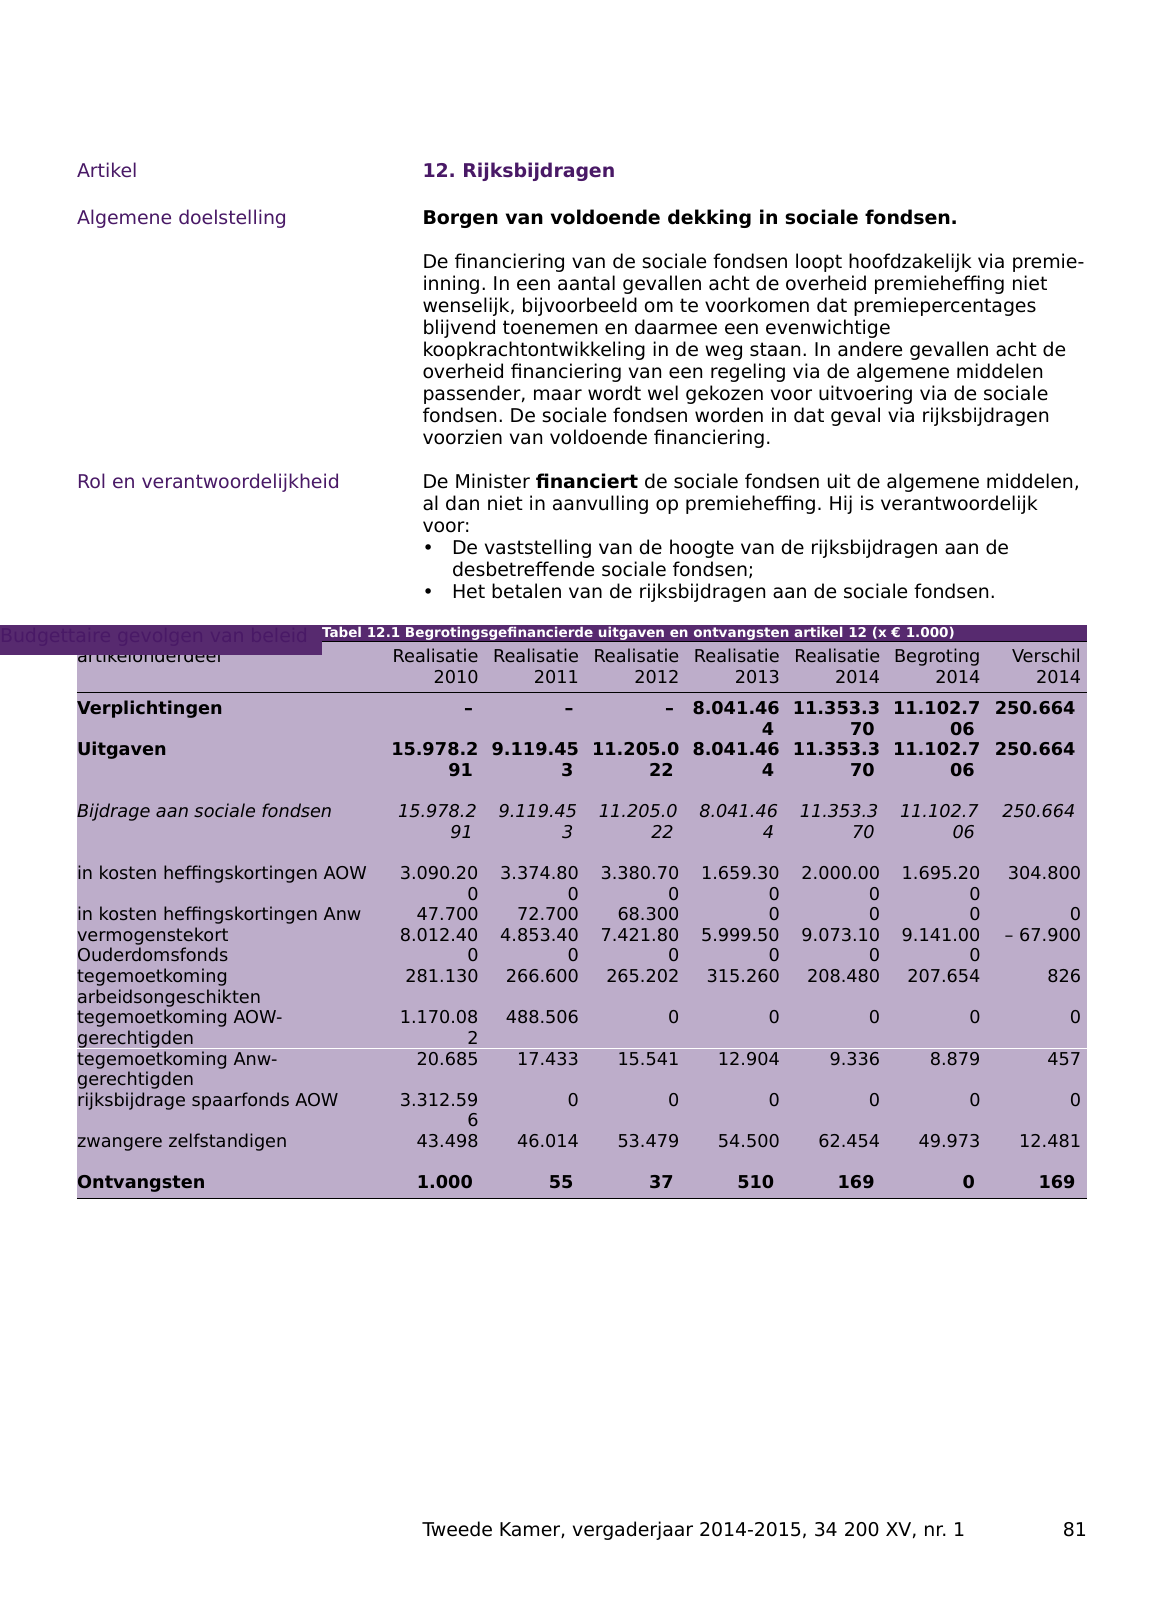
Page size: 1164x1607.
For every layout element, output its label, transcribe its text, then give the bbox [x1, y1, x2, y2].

table_cell 457 [986, 1049, 1087, 1090]
table_cell 4.853.400 [484, 925, 584, 966]
table_cell [685, 1152, 785, 1172]
table_cell 17.433 [484, 1049, 584, 1090]
table_cell 1.170.082 [384, 1007, 484, 1048]
table_cell 0 [886, 1090, 986, 1131]
table_cell 0 [785, 904, 886, 925]
table_cell 510 [685, 1172, 785, 1198]
table_cell 0 [785, 1007, 886, 1048]
table_cell 0 [484, 1090, 584, 1131]
table_cell 0 [986, 1007, 1087, 1048]
table_cell in kosten heffingskortingen AOW [77, 863, 384, 904]
table_cell [986, 842, 1087, 863]
table_cell [384, 842, 484, 863]
table_cell 8.041.464 [685, 739, 785, 780]
table_cell in kosten heffingskortingen Anw [77, 904, 384, 925]
text Algemene doelstelling [77, 207, 399, 229]
table_cell – [585, 693, 685, 739]
table_cell tegemoetkoming AOW-gerechtigden [77, 1007, 384, 1048]
table_cell 0 [886, 1007, 986, 1048]
table_cell 3.312.596 [384, 1090, 484, 1131]
table_cell Realisatie 2011 [484, 642, 584, 692]
table_cell 43.498 [384, 1131, 484, 1152]
table_cell 8.879 [886, 1049, 986, 1090]
table_cell [384, 780, 484, 801]
table_cell [585, 1152, 685, 1172]
table_cell 37 [585, 1172, 685, 1198]
table_cell 0 [886, 1172, 986, 1198]
table_cell [685, 842, 785, 863]
table_cell 11.353.370 [785, 739, 886, 780]
table_cell – 67.900 [986, 925, 1087, 966]
table_cell Realisatie 2012 [585, 642, 685, 692]
table_cell [685, 780, 785, 801]
table_cell 0 [685, 1090, 785, 1131]
table_cell 208.480 [785, 966, 886, 1007]
text De financiering van de sociale fondsen loopt hoofdzakelijk via premie-inning. In een aantal gevallen acht de overheid premieheffing niet wenselijk, bijvoorbeeld om te voorkomen dat premiepercentages blijvend toenemen en daarmee een evenwichtige koopkrachtontwikkeling in de weg staan. In andere gevallen acht de overheid financiering van een regeling via de algemene middelen passender, maar wordt wel gekozen voor uitvoering via de sociale fondsen. De sociale fondsen worden in dat geval via rijksbijdragen voorzien van voldoende financiering. [422, 251, 1087, 449]
table_cell 5.999.500 [685, 925, 785, 966]
table_cell 55 [484, 1172, 584, 1198]
subtitle [77, 182, 399, 190]
table_cell 11.353.370 [785, 693, 886, 739]
table_cell 11.102.706 [886, 693, 986, 739]
table_cell 9.073.100 [785, 925, 886, 966]
table_cell 9.119.453 [484, 801, 584, 842]
table_cell 9.336 [785, 1049, 886, 1090]
table_cell Bijdrage aan sociale fondsen [77, 801, 384, 842]
table_cell 250.664 [986, 801, 1087, 842]
table_cell 11.102.706 [886, 801, 986, 842]
table_cell 9.141.000 [886, 925, 986, 966]
table_cell 281.130 [384, 966, 484, 1007]
table_cell 46.014 [484, 1131, 584, 1152]
table_cell 169 [986, 1172, 1087, 1198]
table_cell [484, 842, 584, 863]
table_cell 3.380.700 [585, 863, 685, 904]
table_cell 8.012.400 [384, 925, 484, 966]
table_cell [785, 780, 886, 801]
table_cell 0 [886, 904, 986, 925]
table_cell 47.700 [384, 904, 484, 925]
table_cell 15.978.291 [384, 801, 484, 842]
text De Minister financiert de sociale fondsen uit de algemene middelen, al dan niet in aanvulling op premieheffing. Hij is verantwoordelijk voor: [422, 471, 1087, 537]
table_cell 0 [986, 904, 1087, 925]
table_cell [785, 1152, 886, 1172]
table_cell 15.978.291 [384, 739, 484, 780]
table_cell 0 [585, 1090, 685, 1131]
table_cell 7.421.800 [585, 925, 685, 966]
table_cell 315.260 [685, 966, 785, 1007]
table_cell tegemoetkoming arbeidsongeschikten [77, 966, 384, 1007]
table_cell 304.800 [986, 863, 1087, 904]
table_cell 826 [986, 966, 1087, 1007]
table_cell 0 [685, 1007, 785, 1048]
table_cell 3.090.200 [384, 863, 484, 904]
table_cell [384, 1152, 484, 1172]
table_cell 0 [986, 1090, 1087, 1131]
table_cell rijksbijdrage spaarfonds AOW [77, 1090, 384, 1131]
text • De vaststelling van de hoogte van de rijksbijdragen aan de desbetreffende sociale fondsen; [422, 537, 1087, 581]
table_cell Realisatie 2014 [785, 642, 886, 692]
table_cell 1.695.200 [886, 863, 986, 904]
table_cell 1.659.300 [685, 863, 785, 904]
table_cell Realisatie 2010 [384, 642, 484, 692]
table_cell 0 [785, 1090, 886, 1131]
table_cell [77, 780, 384, 801]
table_cell – [384, 693, 484, 739]
table_cell tegemoetkoming Anw-gerechtigden [77, 1049, 384, 1090]
table_cell Verschil 2014 [986, 642, 1087, 692]
table_cell 169 [785, 1172, 886, 1198]
table_cell 8.041.464 [685, 801, 785, 842]
table_cell Realisatie 2013 [685, 642, 785, 692]
table_cell 11.102.706 [886, 739, 986, 780]
table_cell – [484, 693, 584, 739]
table_cell vermogenstekort Ouderdomsfonds [77, 925, 384, 966]
table_cell 9.119.453 [484, 739, 584, 780]
table_cell 0 [685, 904, 785, 925]
table_cell 49.973 [886, 1131, 986, 1152]
table_cell 12.904 [685, 1049, 785, 1090]
table_cell [585, 780, 685, 801]
text Borgen van voldoende dekking in sociale fondsen. [422, 207, 1087, 229]
table_cell [886, 1152, 986, 1172]
table_cell [77, 1152, 384, 1172]
table_cell 54.500 [685, 1131, 785, 1152]
table_cell 0 [585, 1007, 685, 1048]
table_cell Uitgaven [77, 739, 384, 780]
table_cell 2.000.000 [785, 863, 886, 904]
table_cell zwangere zelfstandigen [77, 1131, 384, 1152]
text Artikel [77, 160, 399, 182]
table_cell 488.506 [484, 1007, 584, 1048]
table_cell [785, 842, 886, 863]
table_cell 266.600 [484, 966, 584, 1007]
table_cell 265.202 [585, 966, 685, 1007]
table_cell 72.700 [484, 904, 584, 925]
table_cell 15.541 [585, 1049, 685, 1090]
table_cell 20.685 [384, 1049, 484, 1090]
table_cell Ontvangsten [77, 1172, 384, 1198]
table_cell 68.300 [585, 904, 685, 925]
table_cell [77, 842, 384, 863]
table_cell 8.041.464 [685, 693, 785, 739]
table_cell 11.205.022 [585, 801, 685, 842]
table_cell [886, 780, 986, 801]
table_header Tabel 12.1 Begrotingsgefinancierde uitgaven en ontvangsten artikel 12 (x € 1.000) [0, 625, 1087, 655]
text Rol en verantwoordelijkheid [77, 471, 399, 493]
table_cell [986, 1152, 1087, 1172]
table_cell 11.353.370 [785, 801, 886, 842]
table_cell 11.205.022 [585, 739, 685, 780]
table_cell 207.654 [886, 966, 986, 1007]
text [77, 229, 399, 237]
table_cell 250.664 [986, 739, 1087, 780]
table_cell Begroting 2014 [886, 642, 986, 692]
table_cell 3.374.800 [484, 863, 584, 904]
table_cell [484, 780, 584, 801]
table_cell [484, 1152, 584, 1172]
table_cell [986, 780, 1087, 801]
table_cell 1.000 [384, 1172, 484, 1198]
table_cell [886, 842, 986, 863]
table_cell Verplichtingen [77, 693, 384, 739]
table_cell artikelonderdeel [77, 642, 384, 692]
table_cell 12.481 [986, 1131, 1087, 1152]
table_cell 53.479 [585, 1131, 685, 1152]
table_cell [585, 842, 685, 863]
table_cell 62.454 [785, 1131, 886, 1152]
subtitle 12. Rijksbijdragen [422, 160, 1087, 182]
table_cell 250.664 [986, 693, 1087, 739]
text • Het betalen van de rijksbijdragen aan de sociale fondsen. [422, 581, 1087, 603]
